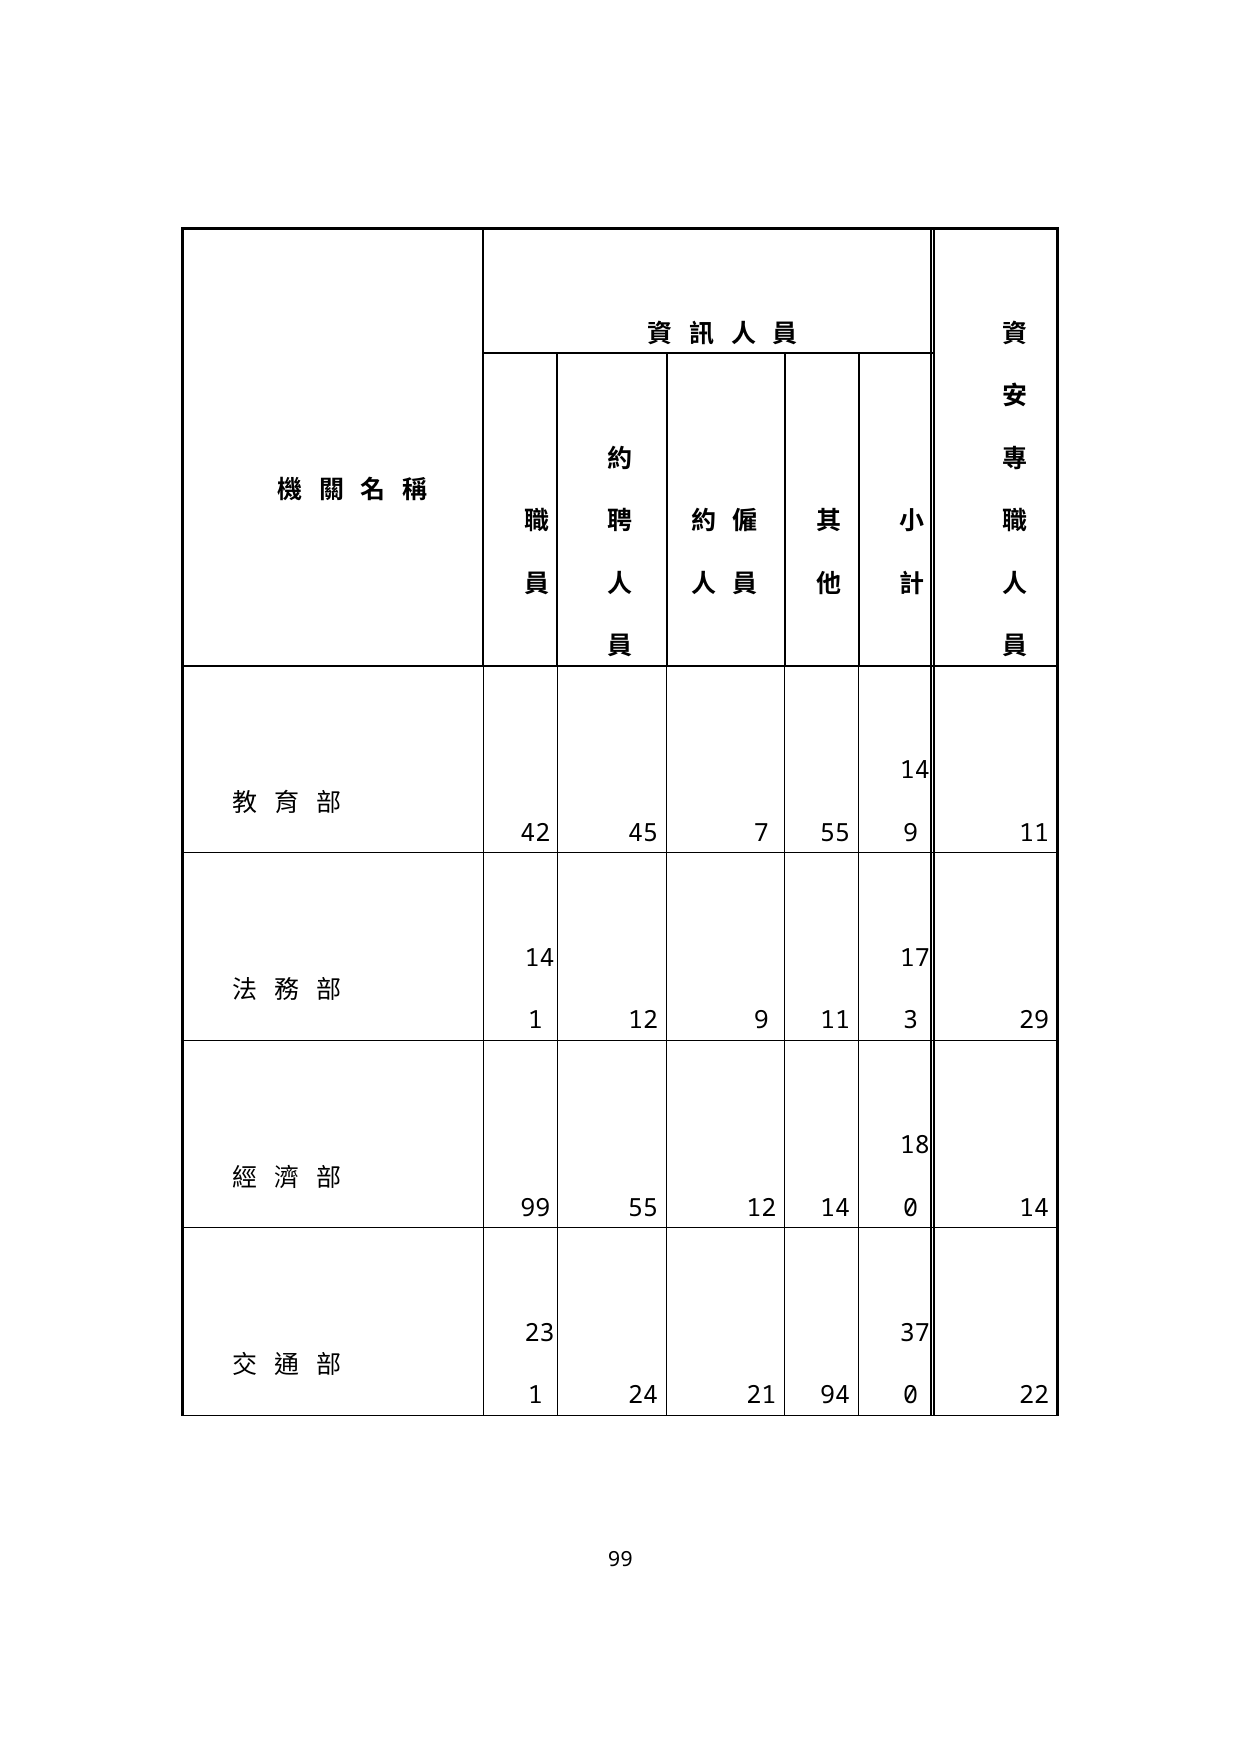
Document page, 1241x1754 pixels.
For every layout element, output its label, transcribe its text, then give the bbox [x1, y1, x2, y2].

table_cell 其他 [786, 354, 858, 665]
table_cell 12 [558, 853, 666, 1040]
table_cell 教育部 [184, 667, 483, 852]
table_cell 法務部 [184, 853, 483, 1040]
table_header 資訊人員 [484, 230, 930, 352]
table_cell 交通部 [184, 1228, 483, 1415]
table_cell 21 [667, 1228, 784, 1415]
table_cell 55 [558, 1041, 666, 1227]
table_cell 94 [785, 1228, 858, 1415]
table_cell 370 [859, 1228, 930, 1415]
table_cell 231 [484, 1228, 557, 1415]
table_cell 11 [935, 667, 1056, 852]
table_cell 約僱人員 [668, 354, 784, 665]
table_cell 小計 [860, 354, 930, 665]
table_cell 45 [558, 667, 666, 852]
table_cell 7 [667, 667, 784, 852]
table_cell 9 [667, 853, 784, 1040]
table_cell 14 [935, 1041, 1056, 1227]
table_cell 約聘人員 [558, 354, 666, 665]
table_cell 149 [859, 667, 930, 852]
table_cell 職員 [484, 354, 556, 665]
table_header 資安專職 人員 [935, 230, 1056, 665]
table_cell 12 [667, 1041, 784, 1227]
table_cell 173 [859, 853, 930, 1040]
table_cell 24 [558, 1228, 666, 1415]
table_cell 經濟部 [184, 1041, 483, 1227]
table_cell 99 [484, 1041, 557, 1227]
table_header 機關名稱 [184, 230, 482, 665]
table_cell 11 [785, 853, 858, 1040]
table_cell 42 [484, 667, 557, 852]
table_cell 14 [785, 1041, 858, 1227]
table_cell 141 [484, 853, 557, 1040]
table_cell 55 [785, 667, 858, 852]
table_cell 29 [935, 853, 1056, 1040]
table_cell 180 [859, 1041, 930, 1227]
table_cell 22 [935, 1228, 1056, 1415]
